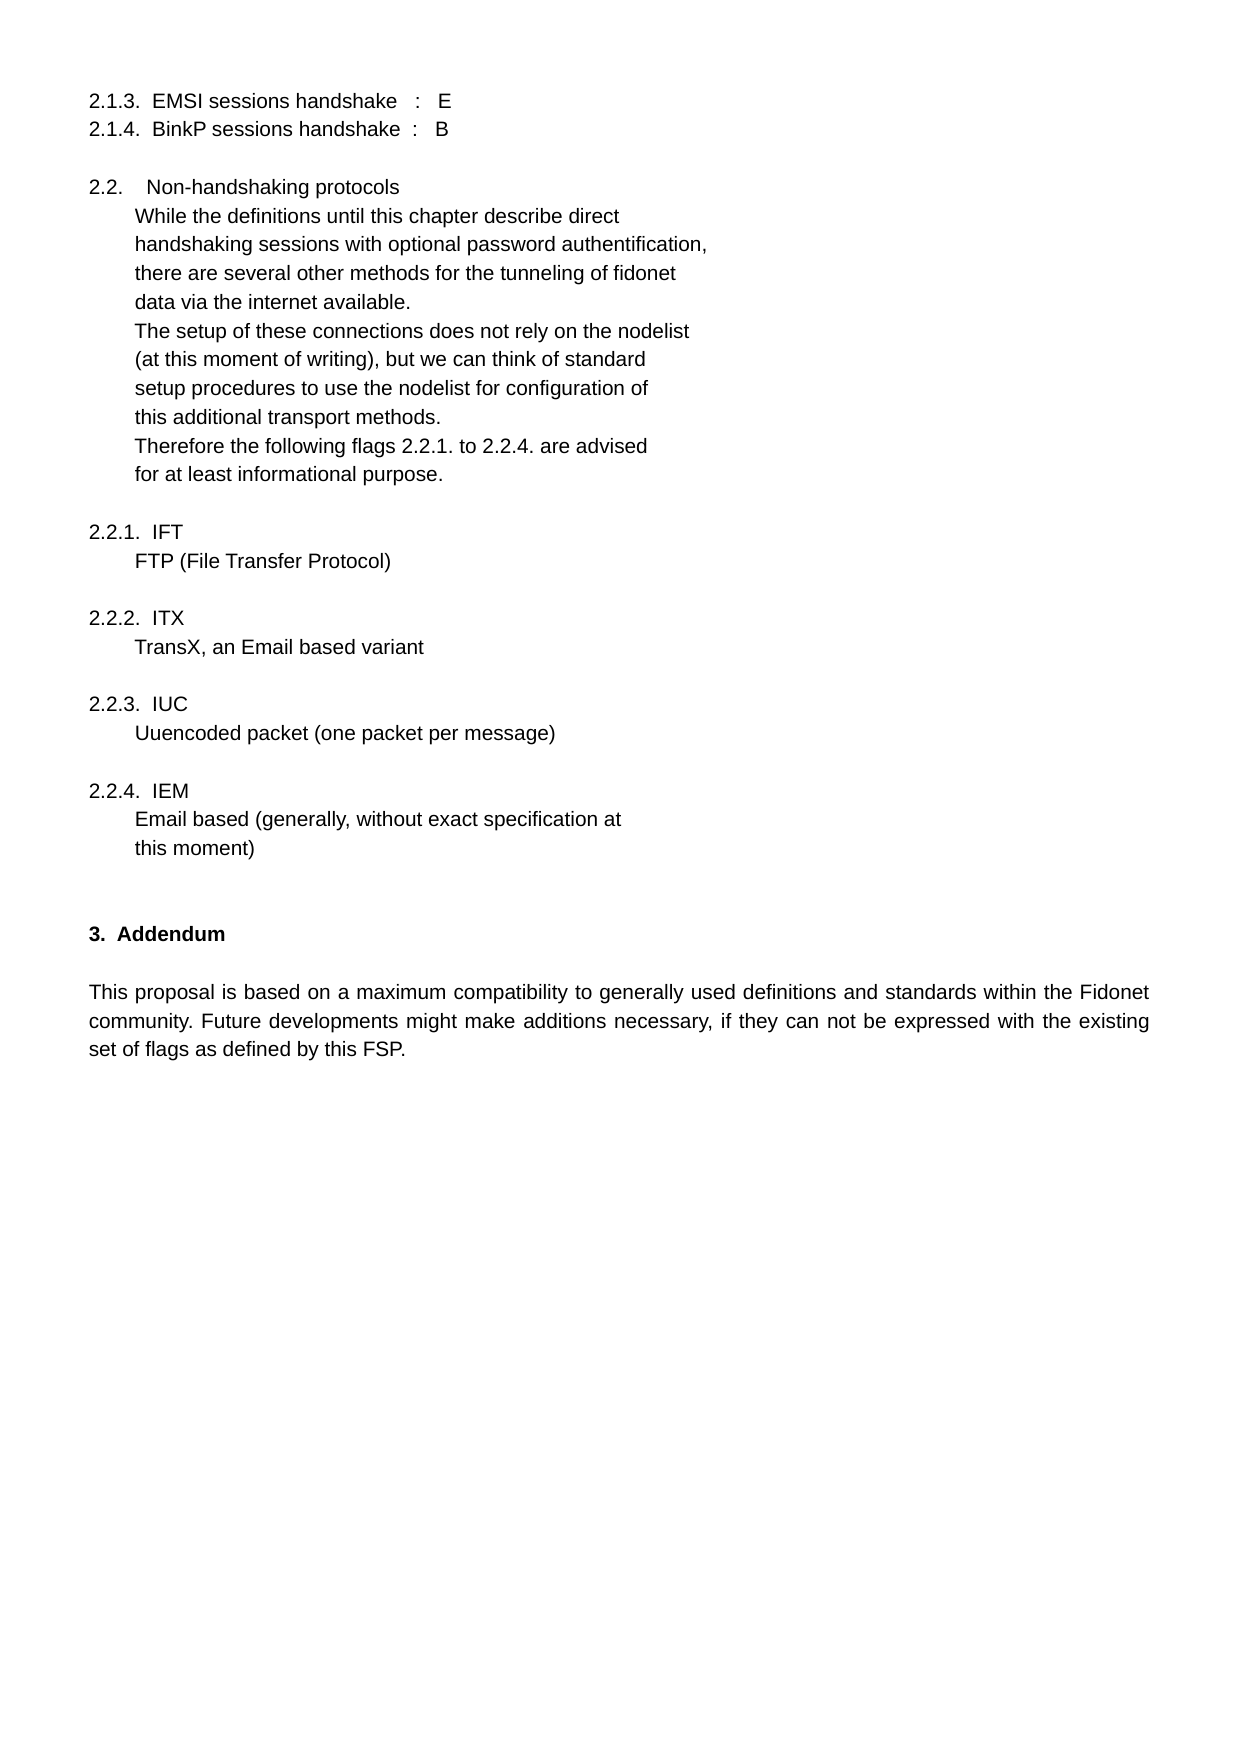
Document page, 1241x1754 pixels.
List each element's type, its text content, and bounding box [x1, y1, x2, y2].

text FTP (File Transfer Protocol) [88, 548, 1152, 572]
text 2.2.1. IFT [88, 520, 1152, 544]
text 2.2.4. IEM [88, 778, 1152, 802]
text (at this moment of writing), but we can think of standard [88, 347, 1152, 371]
text this moment) [88, 836, 1152, 860]
text This proposal is based on a maximum compatibility to generally used definitions and standards within the Fidonet community. Future developments might make additions necessary, if they can not be expressed with the existing set of flags as defined by this FSP. [88, 980, 1152, 1061]
text 2.2.3. IUC [88, 692, 1152, 716]
text data via the internet available. [88, 290, 1152, 314]
text 2.2. Non-handshaking protocols [88, 175, 1152, 199]
text this additional transport methods. [88, 405, 1152, 429]
text 3. Addendum [88, 922, 1152, 946]
text handshaking sessions with optional password authentification, [88, 232, 1152, 256]
text 2.1.3. EMSI sessions handshake : E [88, 88, 1152, 112]
text setup procedures to use the nodelist for configuration of [88, 376, 1152, 400]
text there are several other methods for the tunneling of fidonet [88, 261, 1152, 285]
text TransX, an Email based variant [88, 635, 1152, 659]
text 2.2.2. ITX [88, 606, 1152, 630]
text Email based (generally, without exact specification at [88, 807, 1152, 831]
text 2.1.4. BinkP sessions handshake : B [88, 117, 1152, 141]
text Uuencoded packet (one packet per message) [88, 721, 1152, 745]
text for at least informational purpose. [88, 462, 1152, 486]
text While the definitions until this chapter describe direct [88, 203, 1152, 227]
text Therefore the following flags 2.2.1. to 2.2.4. are advised [88, 433, 1152, 457]
text The setup of these connections does not rely on the nodelist [88, 318, 1152, 342]
